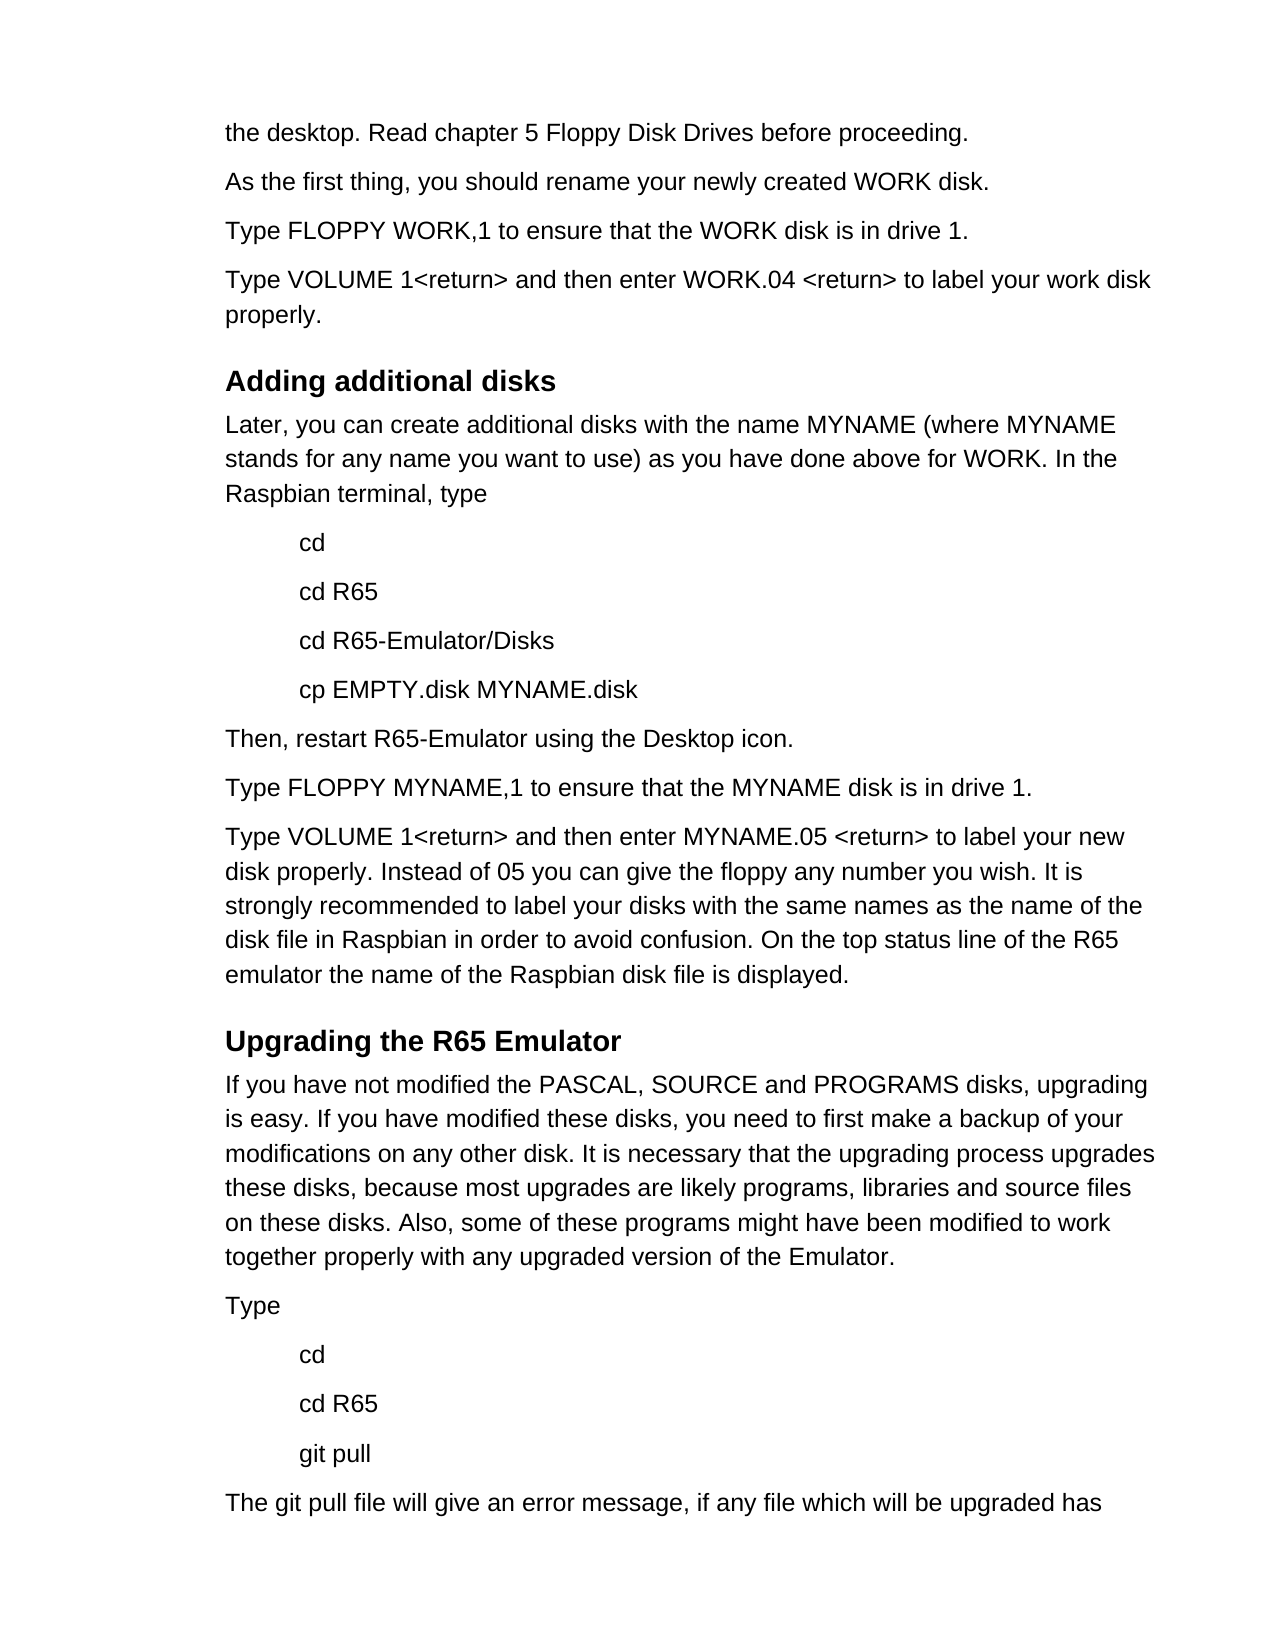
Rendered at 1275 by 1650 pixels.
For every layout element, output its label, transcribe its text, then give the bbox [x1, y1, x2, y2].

text Later, you can create additional disks with the name MYNAME (where MYNAME stands for any name you want to use) as you have done above for WORK. In the Raspbian terminal, type [225, 410, 1157, 507]
text If you have not modified the PASCAL, SOURCE and PROGRAMS disks, upgrading is easy. If you have modified these disks, you need to first make a backup of your modifications on any other disk. It is necessary that the upgrading process upgrades these disks, because most upgrades are likely programs, libraries and source files on these disks. Also, some of these programs might have been modified to work together properly with any upgraded version of the Emulator. [225, 1070, 1157, 1271]
text Type FLOPPY MYNAME,1 to ensure that the MYNAME disk is in drive 1. [225, 773, 1157, 802]
text Then, restart R65-Emulator using the Desktop icon. [225, 724, 1157, 753]
text Type VOLUME 1<return> and then enter WORK.04 <return> to label your work disk properly. [225, 265, 1157, 328]
subtitle Upgrading the R65 Emulator [225, 1024, 1157, 1057]
text cp EMPTY.disk MYNAME.disk [299, 675, 1157, 704]
text As the first thing, you should rename your newly created WORK disk. [225, 167, 1157, 196]
text cd [299, 1340, 1157, 1369]
text Type FLOPPY WORK,1 to ensure that the WORK disk is in drive 1. [225, 216, 1157, 245]
text cd R65 [299, 577, 1157, 606]
text Type [225, 1291, 1157, 1320]
text cd R65 [299, 1389, 1157, 1418]
text The git pull file will give an error message, if any file which will be upgraded has [225, 1488, 1157, 1516]
text git pull [299, 1438, 1157, 1467]
text cd [299, 528, 1157, 556]
text the desktop. Read chapter 5 Floppy Disk Drives before proceeding. [225, 118, 1157, 147]
text Type VOLUME 1<return> and then enter MYNAME.05 <return> to label your new disk properly. Instead of 05 you can give the floppy any number you wish. It is strongly recommended to label your disks with the same names as the name of the disk file in Raspbian in order to avoid confusion. On the top status line of the R65 emulator the name of the Raspbian disk file is displayed. [225, 822, 1157, 989]
text cd R65-Emulator/Disks [299, 626, 1157, 654]
subtitle Adding additional disks [225, 363, 1157, 397]
